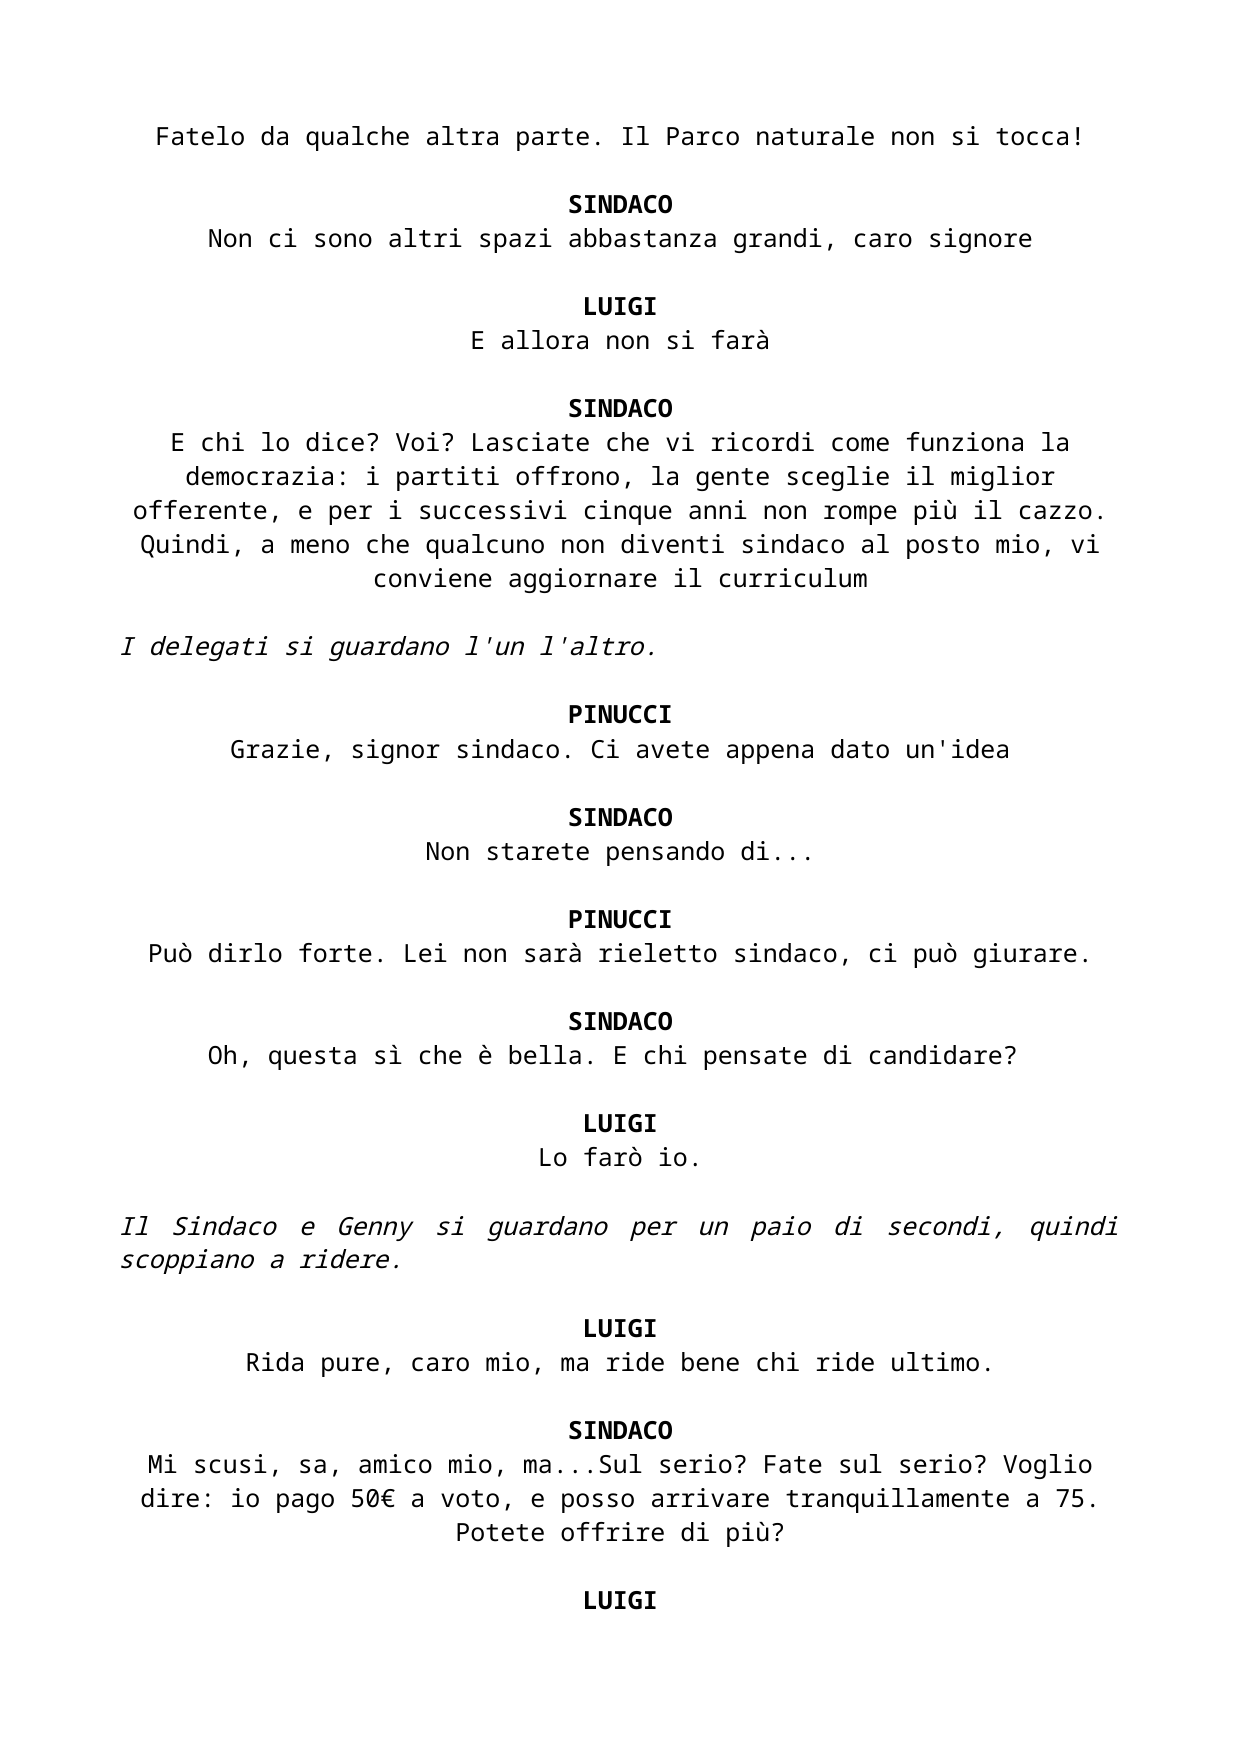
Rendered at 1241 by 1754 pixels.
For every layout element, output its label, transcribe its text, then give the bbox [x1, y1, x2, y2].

text E chi lo dice? Voi? Lasciate che vi ricordi come funziona la democrazia: i partiti offrono, la gente sceglie il miglior offerente, e per i successivi cinque anni non rompe più il cazzo. Quindi, a meno che qualcuno non diventi sindaco al posto mio, vi conviene aggiornare il curriculum [118, 425, 1122, 595]
text SINDACO [118, 1004, 1122, 1038]
text Grazie, signor sindaco. Ci avete appena dato un'idea [118, 731, 1122, 765]
text Può dirlo forte. Lei non sarà rieletto sindaco, ci può giurare. [118, 936, 1122, 970]
text Lo farò io. [118, 1140, 1122, 1174]
text E allora non si farà [118, 322, 1122, 357]
text SINDACO [118, 186, 1122, 220]
text PINUCCI [118, 697, 1122, 731]
text Oh, questa sì che è bella. E chi pensate di candidare? [118, 1038, 1122, 1072]
text LUIGI [118, 1310, 1122, 1344]
text SINDACO [118, 391, 1122, 425]
text LUIGI [118, 288, 1122, 322]
text Fatelo da qualche altra parte. Il Parco naturale non si tocca! [118, 118, 1122, 152]
text Non starete pensando di... [118, 833, 1122, 867]
text Mi scusi, sa, amico mio, ma...Sul serio? Fate sul serio? Voglio dire: io pago 50€ a voto, e posso arrivare tranquillamente a 75. Potete offrire di più? [118, 1447, 1122, 1549]
text Il Sindaco e Genny si guardano per un paio di secondi, quindi scoppiano a ridere. [118, 1208, 1122, 1276]
text Rida pure, caro mio, ma ride bene chi ride ultimo. [118, 1344, 1122, 1378]
text Non ci sono altri spazi abbastanza grandi, caro signore [118, 220, 1122, 254]
text LUIGI [118, 1106, 1122, 1140]
text SINDACO [118, 799, 1122, 833]
text LUIGI [118, 1583, 1122, 1617]
text I delegati si guardano l'un l'altro. [118, 629, 1122, 663]
text SINDACO [118, 1412, 1122, 1447]
text PINUCCI [118, 902, 1122, 936]
